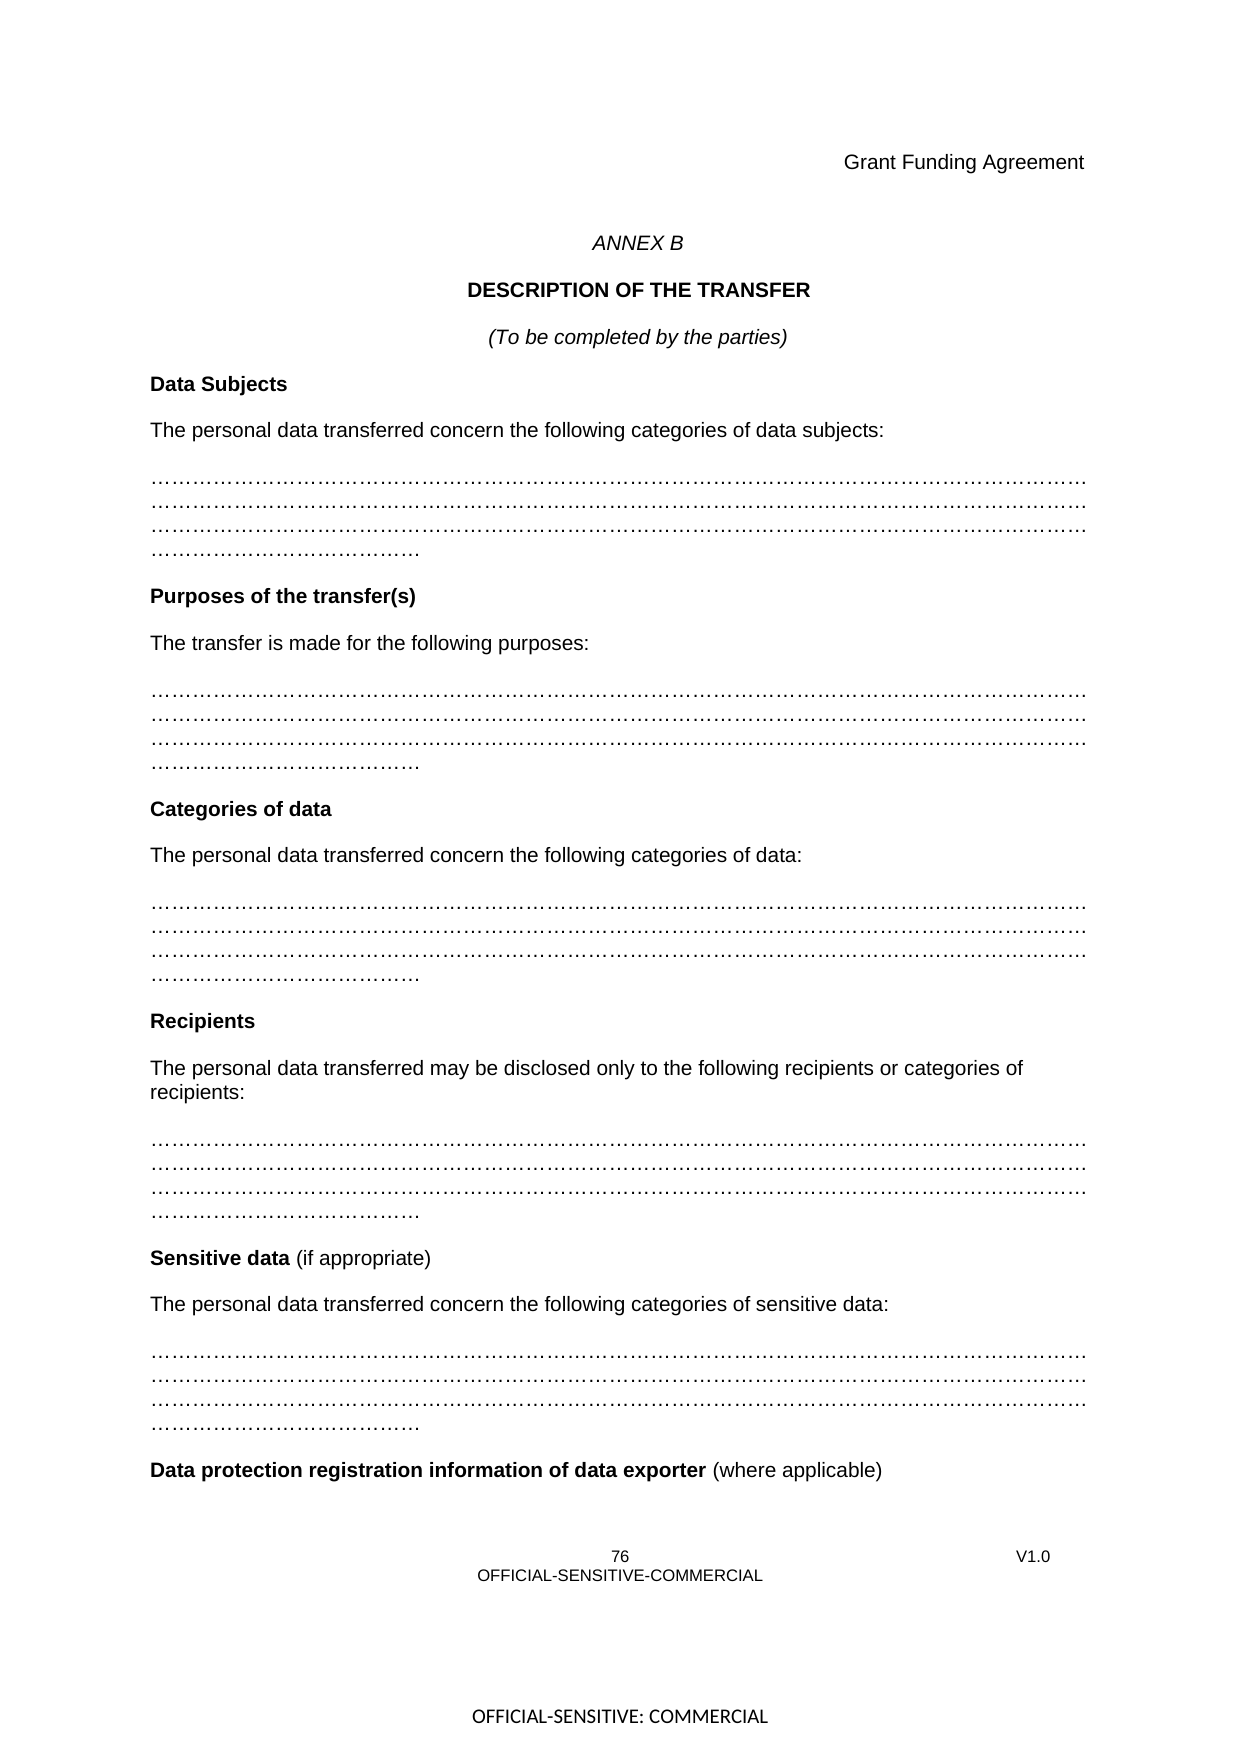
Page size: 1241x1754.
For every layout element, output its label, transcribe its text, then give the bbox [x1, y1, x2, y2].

text Purposes of the transfer(s) [150, 584, 1090, 608]
text ………………………………………………………………………………………………………………………………………………………………………………………………………………………………………………………………………………………………………………………………………………………………………………………………………… [150, 1339, 1090, 1435]
text The personal data transferred concern the following categories of sensitive data: [150, 1292, 1090, 1316]
text The personal data transferred may be disclosed only to the following recipients or categories of recipients: [150, 1056, 1090, 1104]
text The personal data transferred concern the following categories of data subjects: [150, 418, 1090, 442]
text DESCRIPTION OF THE TRANSFER [187, 278, 1090, 302]
text ………………………………………………………………………………………………………………………………………………………………………………………………………………………………………………………………………………………………………………………………………………………………………………………………………… [150, 678, 1090, 773]
text The personal data transferred concern the following categories of data: [150, 843, 1090, 867]
text Sensitive data (if appropriate) [150, 1245, 1090, 1269]
text The transfer is made for the following purposes: [150, 631, 1090, 655]
text ………………………………………………………………………………………………………………………………………………………………………………………………………………………………………………………………………………………………………………………………………………………………………………………………………… [150, 465, 1090, 561]
text ANNEX B [187, 231, 1090, 255]
text ………………………………………………………………………………………………………………………………………………………………………………………………………………………………………………………………………………………………………………………………………………………………………………………………………… [150, 1127, 1090, 1222]
text ………………………………………………………………………………………………………………………………………………………………………………………………………………………………………………………………………………………………………………………………………………………………………………………………………… [150, 890, 1090, 986]
text Categories of data [150, 796, 1090, 820]
text (To be completed by the parties) [187, 324, 1090, 348]
text Data Subjects [150, 371, 1090, 395]
text Data protection registration information of data exporter (where applicable) [150, 1458, 1090, 1482]
text Recipients [150, 1009, 1090, 1033]
